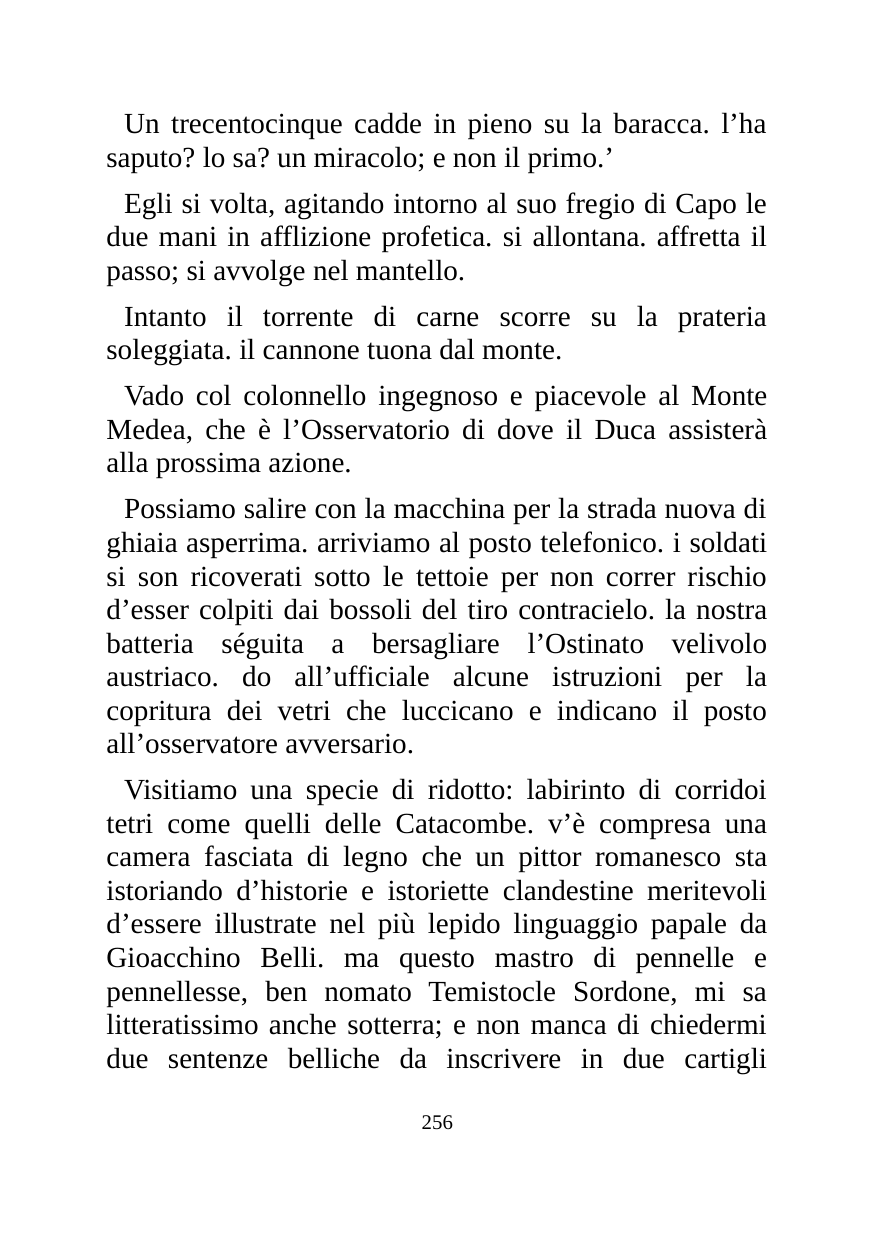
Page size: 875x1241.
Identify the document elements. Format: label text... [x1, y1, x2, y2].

text Possiamo salire con la macchina per la strada nuova di ghiaia asperrima. arriviamo al posto telefonico. i soldati si son ricoverati sotto le tettoie per non correr rischio d’esser colpiti dai bossoli del tiro contracielo. la nostra batteria séguita a bersagliare l’Ostinato velivolo austriaco. do all’ufficiale alcune istruzioni per la copritura dei vetri che luccicano e indicano il posto all’osservatore avversario. [106, 492, 768, 760]
text Intanto il torrente di carne scorre su la prateria soleggiata. il cannone tuona dal monte. [106, 299, 768, 366]
text Un trecentocinque cadde in pieno su la baracca. l’ha saputo? lo sa? un miracolo; e non il primo.’ [106, 106, 768, 173]
text Vado col colonnello ingegnoso e piacevole al Monte Medea, che è l’Osservatorio di dove il Duca assisterà alla prossima azione. [106, 378, 768, 479]
text Visitiamo una specie di ridotto: labirinto di corridoi tetri come quelli delle Catacombe. v’è compresa una camera fasciata di legno che un pittor romanesco sta istoriando d’historie e istoriette clandestine meritevoli d’essere illustrate nel più lepido linguaggio papale da Gioacchino Belli. ma questo mastro di pennelle e pennellesse, ben nomato Temistocle Sordone, mi sa litteratissimo anche sotterra; e non manca di chiedermi due sentenze belliche da inscrivere in due cartigli [106, 772, 768, 1074]
text Egli si volta, agitando intorno al suo fregio di Capo le due mani in afflizione profetica. si allontana. affretta il passo; si avvolge nel mantello. [106, 186, 768, 286]
